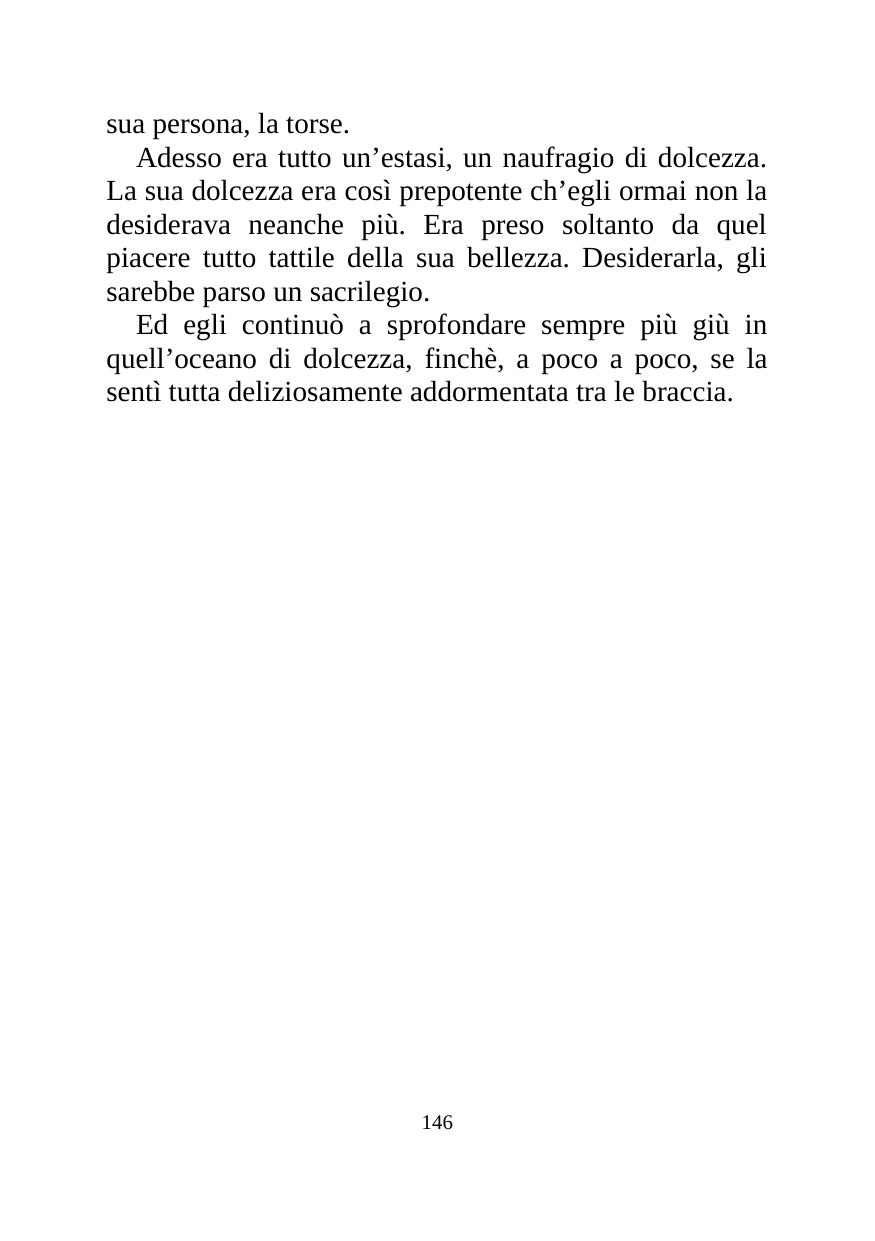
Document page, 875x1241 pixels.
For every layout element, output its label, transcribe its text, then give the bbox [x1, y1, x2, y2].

text Ed egli continuò a sprofondare sempre più giù in quell’oceano di dolcezza, finchè, a poco a poco, se la sentì tutta deliziosamente addormentata tra le braccia. [106, 307, 768, 408]
text sua persona, la torse. [106, 106, 768, 140]
text Adesso era tutto un’estasi, un naufragio di dolcezza. La sua dolcezza era così prepotente ch’egli ormai non la desiderava neanche più. Era preso soltanto da quel piacere tutto tattile della sua bellezza. Desiderarla, gli sarebbe parso un sacrilegio. [106, 140, 768, 307]
